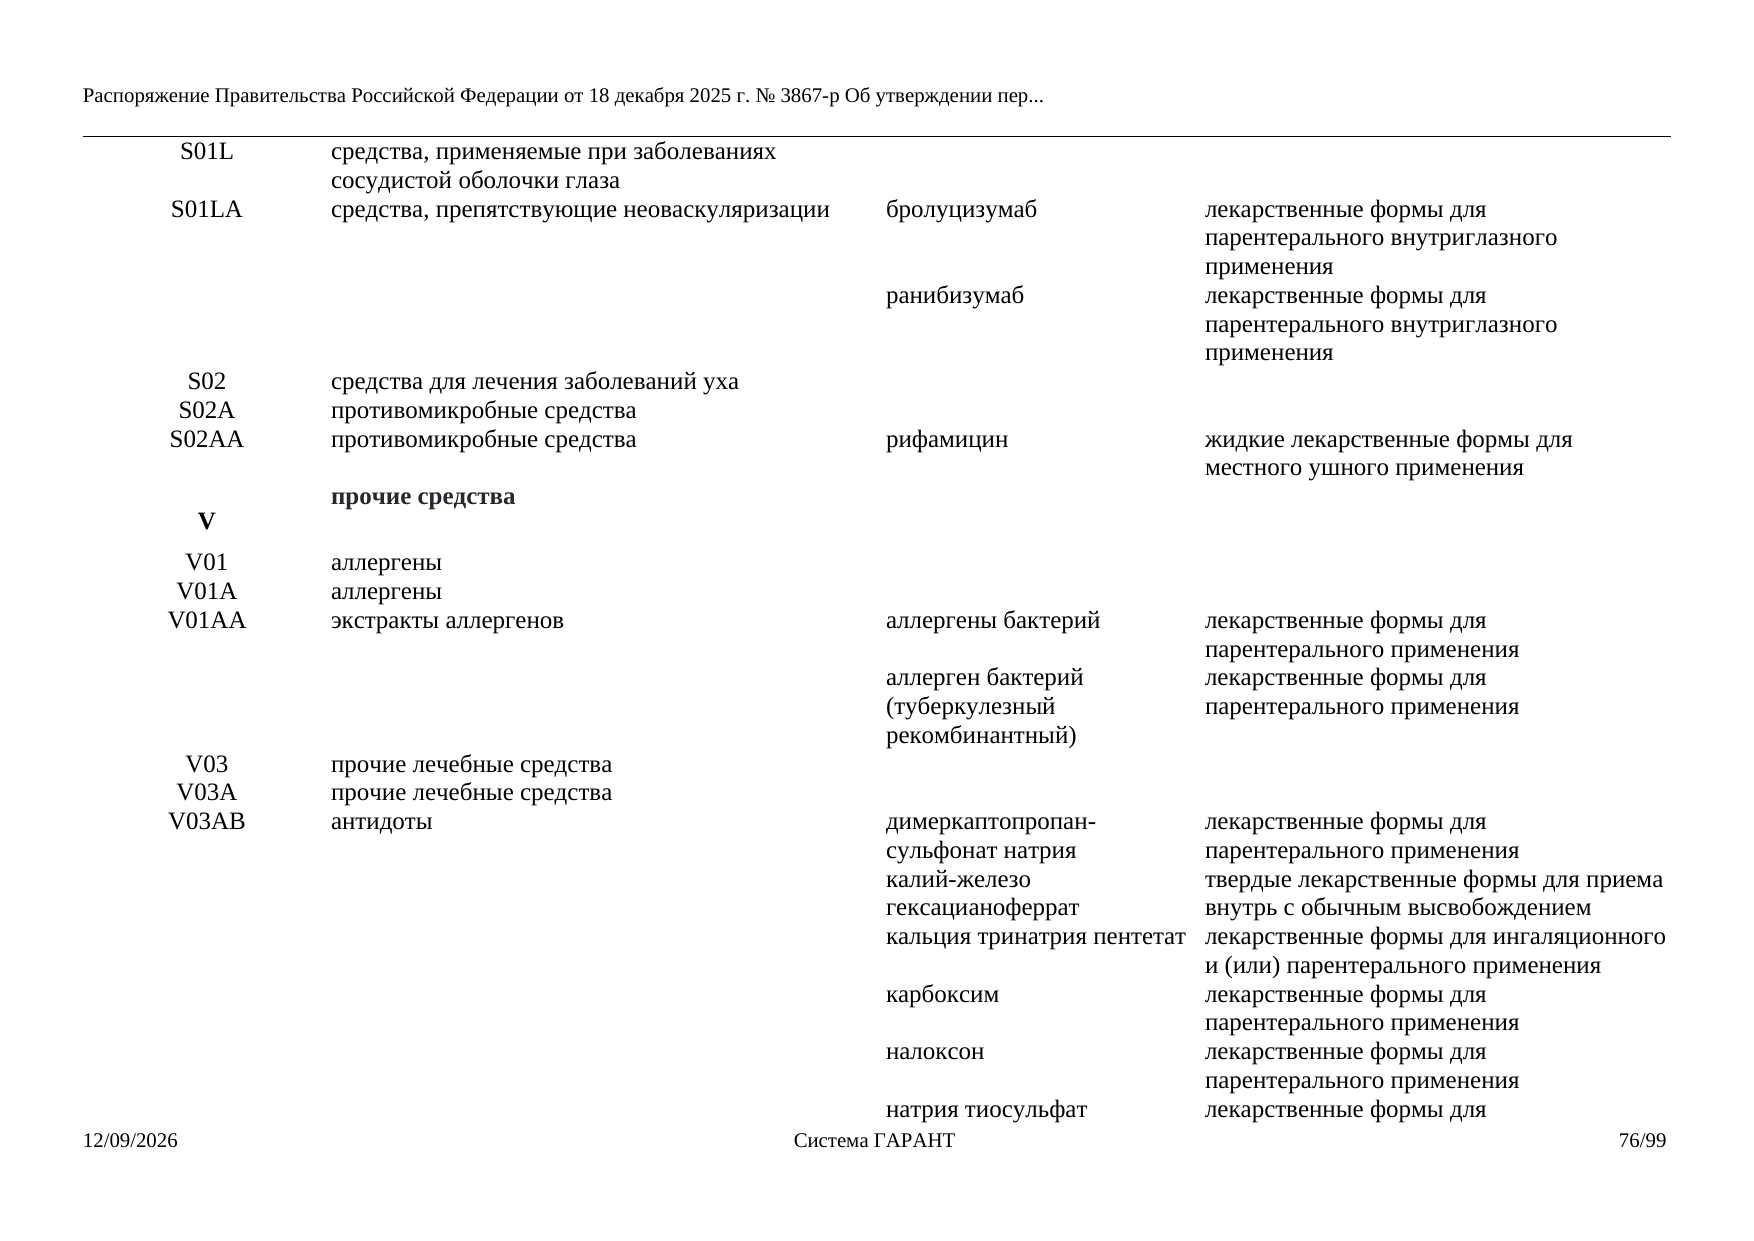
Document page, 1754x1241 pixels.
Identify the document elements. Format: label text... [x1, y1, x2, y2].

table_cell налоксон [886, 1036, 1205, 1094]
table_cell [83, 663, 331, 749]
table_cell прочие средства [331, 481, 886, 547]
table_cell [886, 481, 1205, 547]
table_cell [886, 576, 1205, 605]
table_cell [331, 1036, 886, 1094]
table_cell антидоты [331, 806, 886, 864]
table_cell [83, 921, 331, 979]
table_cell [331, 280, 886, 366]
table_cell [1205, 576, 1671, 605]
table_cell [83, 280, 331, 366]
table_cell ранибизумаб [886, 280, 1205, 366]
table_cell [1205, 395, 1671, 424]
table_cell лекарственные формы для ингаляционного и (или) парентерального применения [1205, 921, 1671, 979]
table_cell [886, 366, 1205, 395]
table_cell рифамицин [886, 424, 1205, 481]
table_cell [886, 778, 1205, 806]
table_cell [83, 1036, 331, 1094]
table_cell натрия тиосульфат [886, 1094, 1205, 1122]
table_cell [1205, 137, 1671, 194]
table_cell V01A [83, 576, 331, 605]
table_cell S01LA [83, 194, 331, 280]
table_cell [886, 548, 1205, 576]
table_cell противомикробные средства [331, 424, 886, 481]
table_cell S02A [83, 395, 331, 424]
table_cell [886, 749, 1205, 777]
table_cell лекарственные формы для парентерального внутриглазного применения [1205, 194, 1671, 280]
table_cell лекарственные формы для [1205, 1094, 1671, 1122]
table_cell димеркаптопропан- сульфонат натрия [886, 806, 1205, 864]
table_cell жидкие лекарственные формы для местного ушного применения [1205, 424, 1671, 481]
table_cell [1205, 749, 1671, 777]
table_cell [83, 979, 331, 1036]
table_cell [331, 979, 886, 1036]
table_cell аллергены [331, 548, 886, 576]
table_cell аллергены бактерий [886, 605, 1205, 662]
table_cell средства, препятствующие неоваскуляризации [331, 194, 886, 280]
table_cell карбоксим [886, 979, 1205, 1036]
table_cell [886, 395, 1205, 424]
table_cell лекарственные формы для парентерального применения [1205, 806, 1671, 864]
table_cell лекарственные формы для парентерального применения [1205, 1036, 1671, 1094]
table_cell прочие лечебные средства [331, 778, 886, 806]
table_cell V [83, 481, 331, 547]
table_cell [1205, 481, 1671, 547]
table_cell S02 [83, 366, 331, 395]
table_cell [331, 864, 886, 921]
table_cell [331, 921, 886, 979]
table_cell [1205, 778, 1671, 806]
table_cell S01L [83, 137, 331, 194]
table_cell V01 [83, 548, 331, 576]
table_cell средства, применяемые при заболеваниях сосудистой оболочки глаза [331, 137, 886, 194]
table_cell противомикробные средства [331, 395, 886, 424]
table_cell V03 [83, 749, 331, 777]
table_cell бролуцизумаб [886, 194, 1205, 280]
table_cell [83, 1094, 331, 1122]
table_cell кальция тринатрия пентетат [886, 921, 1205, 979]
table_cell [331, 663, 886, 749]
table_cell [886, 137, 1205, 194]
table_cell S02AA [83, 424, 331, 481]
table_cell лекарственные формы для парентерального применения [1205, 663, 1671, 749]
table_cell аллергены [331, 576, 886, 605]
table_cell V03A [83, 778, 331, 806]
table_cell [331, 1094, 886, 1122]
table_cell прочие лечебные средства [331, 749, 886, 777]
table_cell средства для лечения заболеваний уха [331, 366, 886, 395]
table_cell лекарственные формы для парентерального внутриглазного применения [1205, 280, 1671, 366]
table_cell [1205, 366, 1671, 395]
table_cell калий-железо гексацианоферрат [886, 864, 1205, 921]
table_cell [83, 864, 331, 921]
table_cell экстракты аллергенов [331, 605, 886, 662]
table_cell V03AB [83, 806, 331, 864]
table_cell аллерген бактерий (туберкулезный рекомбинантный) [886, 663, 1205, 749]
table_cell твердые лекарственные формы для приема внутрь с обычным высвобождением [1205, 864, 1671, 921]
table_cell лекарственные формы для парентерального применения [1205, 605, 1671, 662]
table_cell [1205, 548, 1671, 576]
table_cell лекарственные формы для парентерального применения [1205, 979, 1671, 1036]
table_cell V01AA [83, 605, 331, 662]
